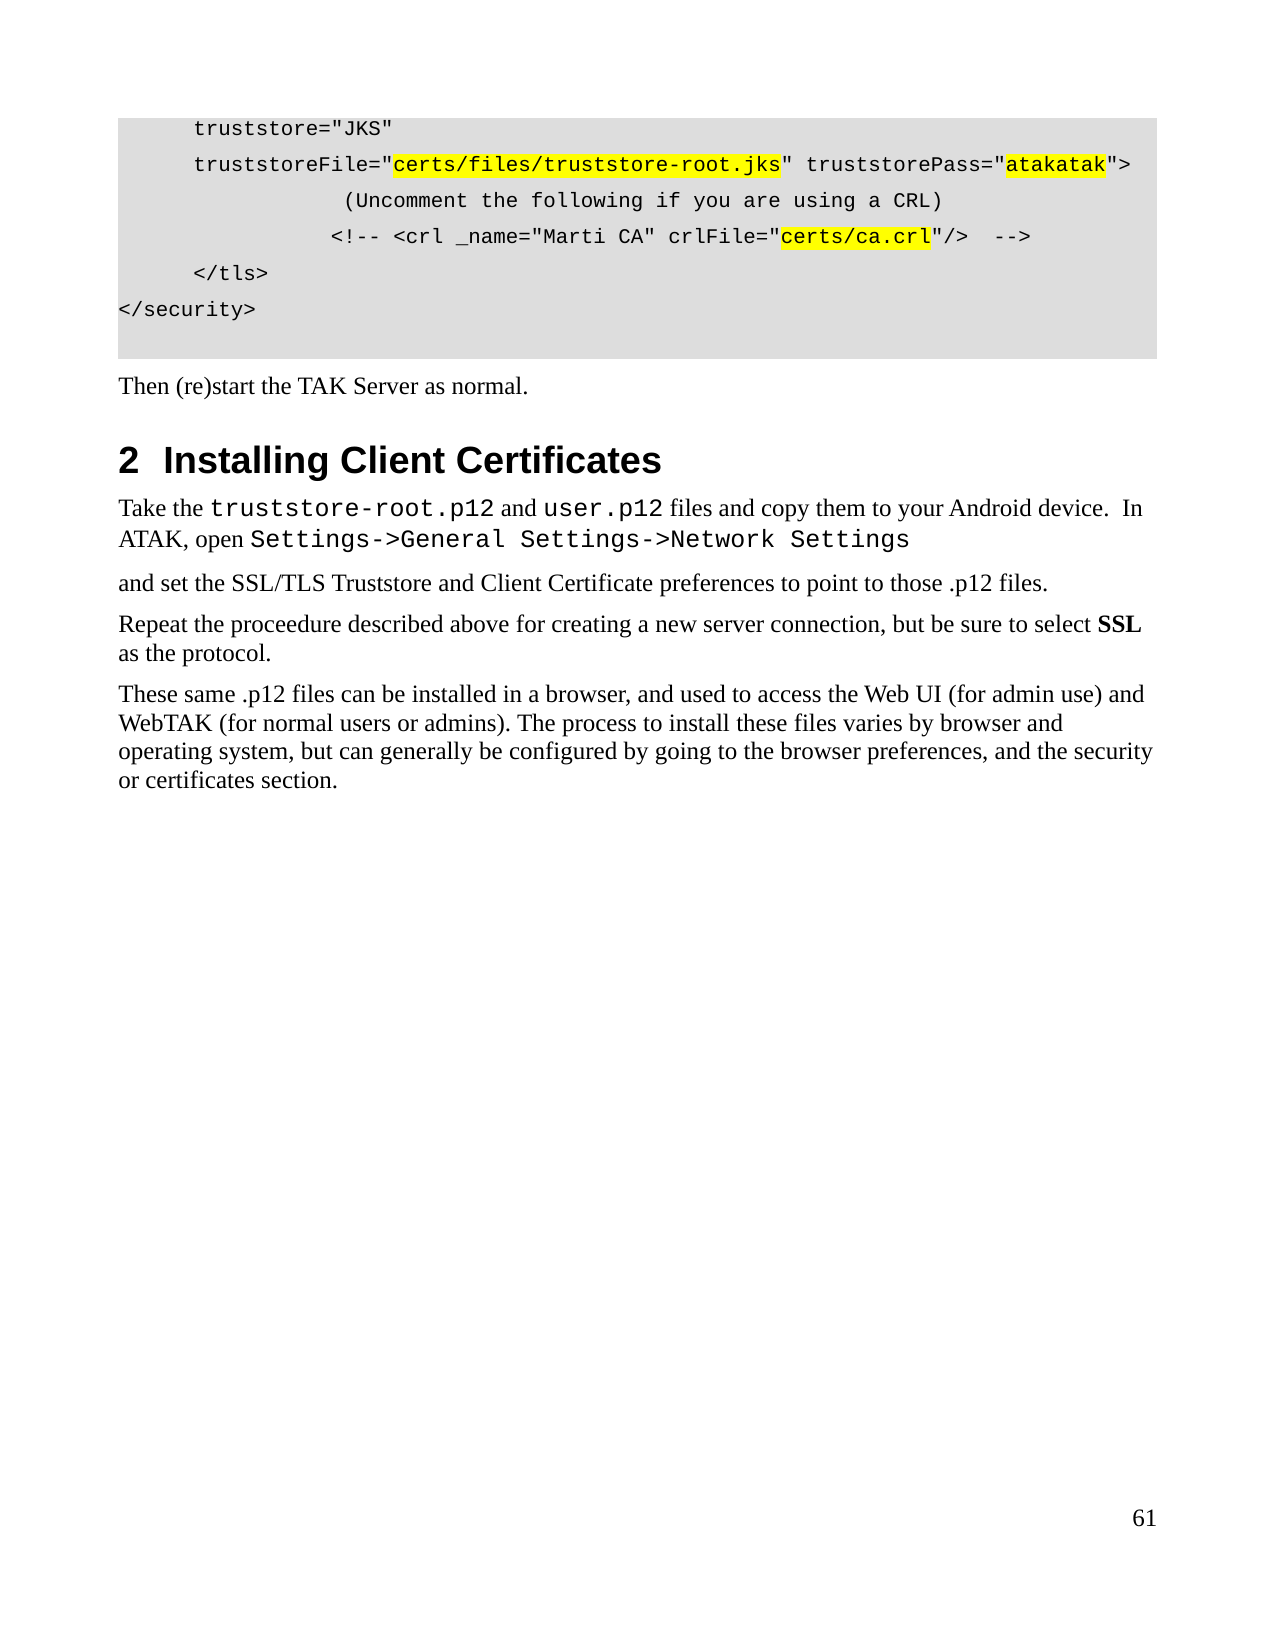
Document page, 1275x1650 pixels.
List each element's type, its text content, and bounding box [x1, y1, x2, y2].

text truststoreFile="certs/files/truststore-root.jks" truststorePass="atakatak"> [118, 154, 1157, 178]
text </tls> [118, 263, 1157, 286]
text <!-- <crl _name="Marti CA" crlFile="certs/ca.crl"/> --> [118, 227, 1157, 250]
text (Uncomment the following if you are using a CRL) [118, 190, 1157, 214]
text </security> [118, 299, 1157, 322]
text Then (re)start the TAK Server as normal. [118, 371, 1157, 400]
text These same .p12 files can be installed in a browser, and used to access the Web UI (for admin use) and WebTAK (for normal users or admins). The process to install these files varies by browser and operating system, but can generally be configured by going to the browser preferences, and the security or certificates section. [118, 679, 1157, 794]
text truststore="JKS" [118, 118, 1157, 142]
text Take the truststore-root.p12 and user.p12 files and copy them to your Android device. In ATAK, open Settings->General Settings->Network Settings [118, 493, 1157, 555]
text Repeat the proceedure described above for creating a new server connection, but be sure to select SSL as the protocol. [118, 609, 1157, 666]
text and set the SSL/TLS Truststore and Client Certificate preferences to point to those .p12 files. [118, 568, 1157, 596]
subtitle Installing Client Certificates [118, 437, 1157, 481]
